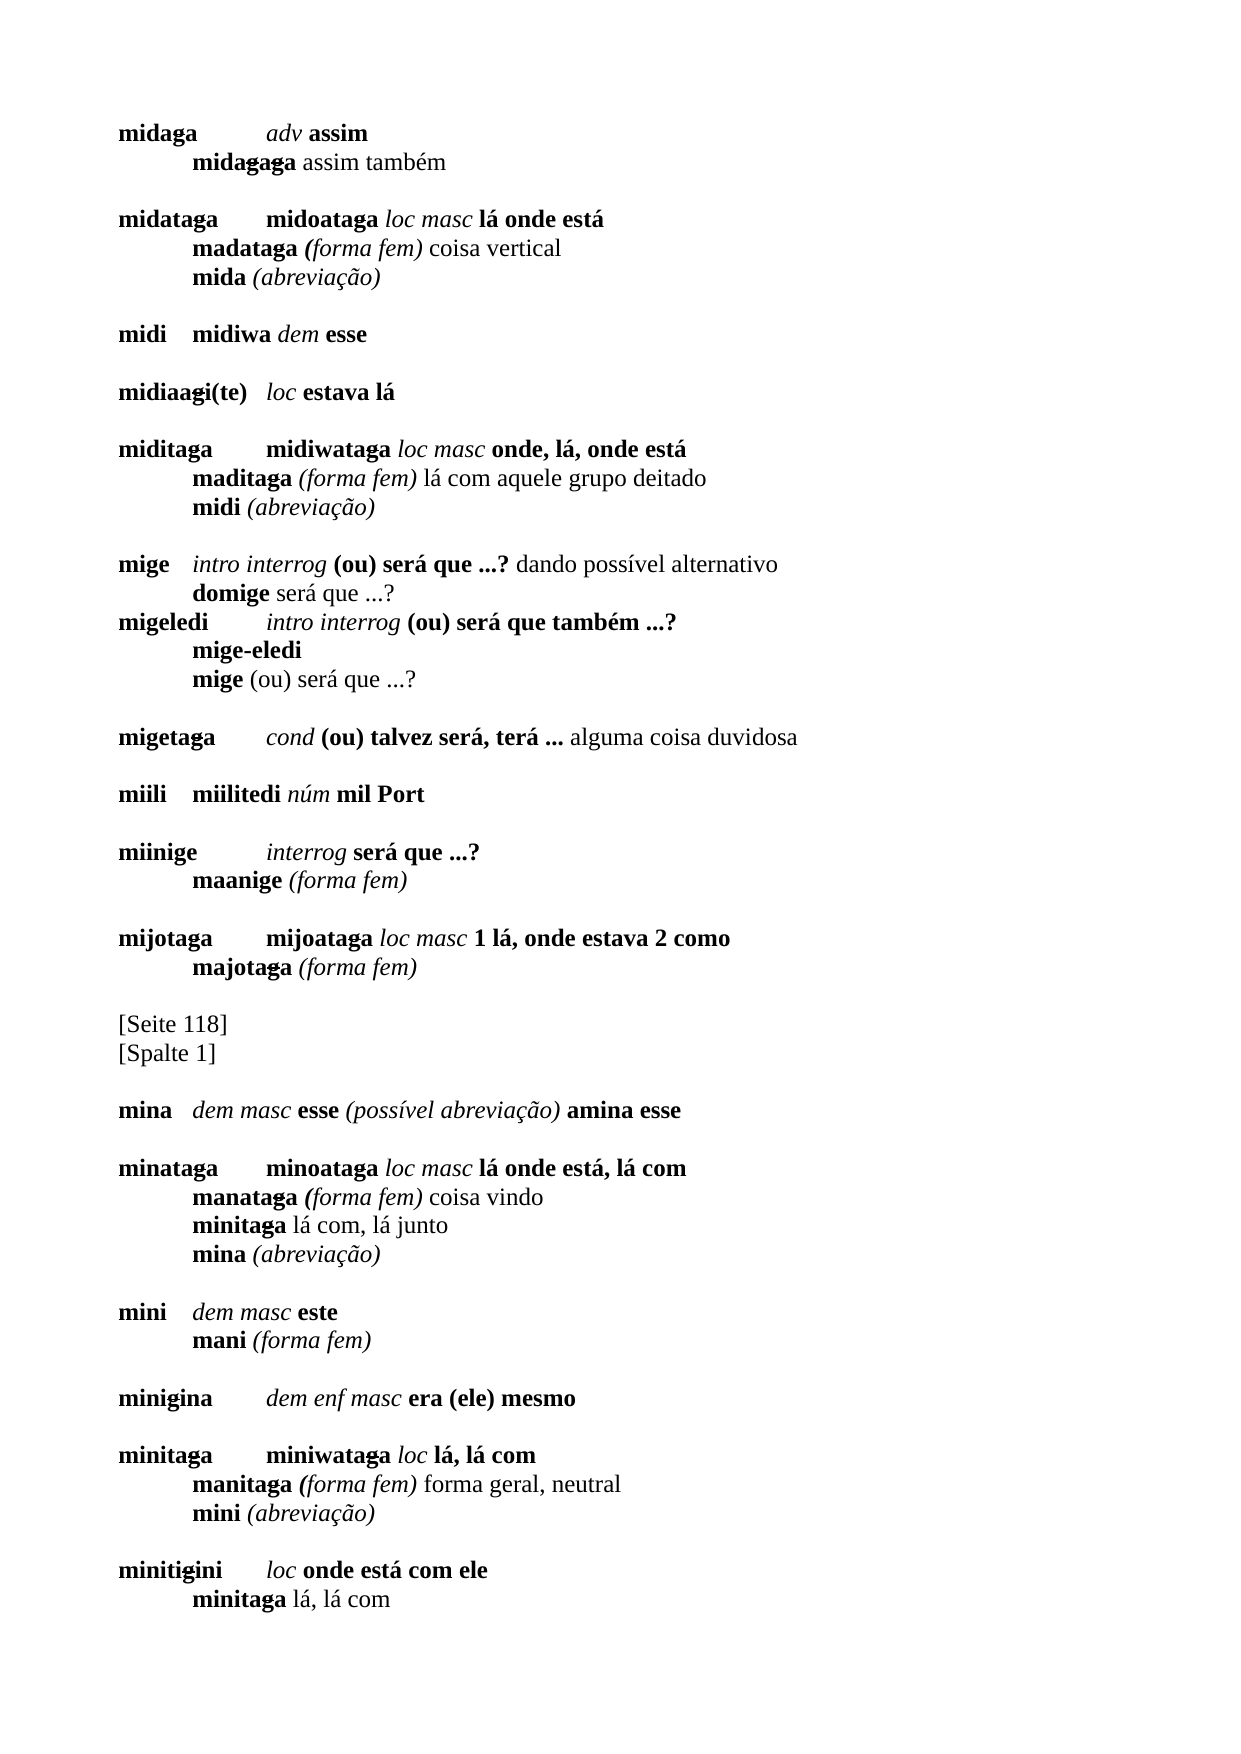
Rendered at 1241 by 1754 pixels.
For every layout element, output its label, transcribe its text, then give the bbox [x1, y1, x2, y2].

text minitaga miniwataga loc lá, lá com [118, 1441, 1240, 1469]
text [Spalte 1] [118, 1038, 1240, 1067]
text midiaagi(te) loc estava lá [118, 377, 1240, 406]
text migetaga cond (ou) talvez será, terá ... alguma coisa duvidosa [118, 722, 1240, 751]
text mini dem masc este [118, 1297, 1240, 1326]
text minitaga lá, lá com [118, 1584, 1240, 1613]
text majotaga (forma fem) [118, 952, 1240, 981]
text domige será que ...? [118, 578, 1240, 607]
text manataga (forma fem) coisa vindo [118, 1182, 1240, 1211]
text maanige (forma fem) [118, 866, 1240, 894]
text miinige interrog será que ...? [118, 837, 1240, 866]
text mida (abreviação) [118, 262, 1240, 291]
text madataga (forma fem) coisa vertical [118, 233, 1240, 262]
text midi (abreviação) [118, 492, 1240, 521]
text mige intro interrog (ou) será que ...? dando possível alternativo [118, 549, 1240, 578]
text mige-eledi [118, 636, 1240, 664]
text [Seite 118] [118, 1009, 1240, 1038]
text minataga minoataga loc masc lá onde está, lá com [118, 1153, 1240, 1182]
text miili miilitedi núm mil Port [118, 779, 1240, 808]
text manitaga (forma fem) forma geral, neutral [118, 1469, 1240, 1498]
text midagaga assim também [118, 147, 1240, 176]
text mina dem masc esse (possível abreviação) amina esse [118, 1096, 1240, 1124]
text midataga midoataga loc masc lá onde está [118, 204, 1240, 233]
text midi midiwa dem esse [118, 319, 1240, 348]
text midaga adv assim [118, 118, 1240, 147]
text mini (abreviação) [118, 1498, 1240, 1527]
text minitigini loc onde está com ele [118, 1556, 1240, 1584]
text migeledi intro interrog (ou) será que também ...? [118, 607, 1240, 636]
text maditaga (forma fem) lá com aquele grupo deitado [118, 463, 1240, 492]
text minigina dem enf masc era (ele) mesmo [118, 1383, 1240, 1412]
text mijotaga mijoataga loc masc 1 lá, onde estava 2 como [118, 923, 1240, 952]
text minitaga lá com, lá junto [118, 1211, 1240, 1239]
text mige (ou) será que ...? [118, 664, 1240, 693]
text miditaga midiwataga loc masc onde, lá, onde está [118, 434, 1240, 463]
text mani (forma fem) [118, 1326, 1240, 1354]
text mina (abreviação) [118, 1239, 1240, 1268]
